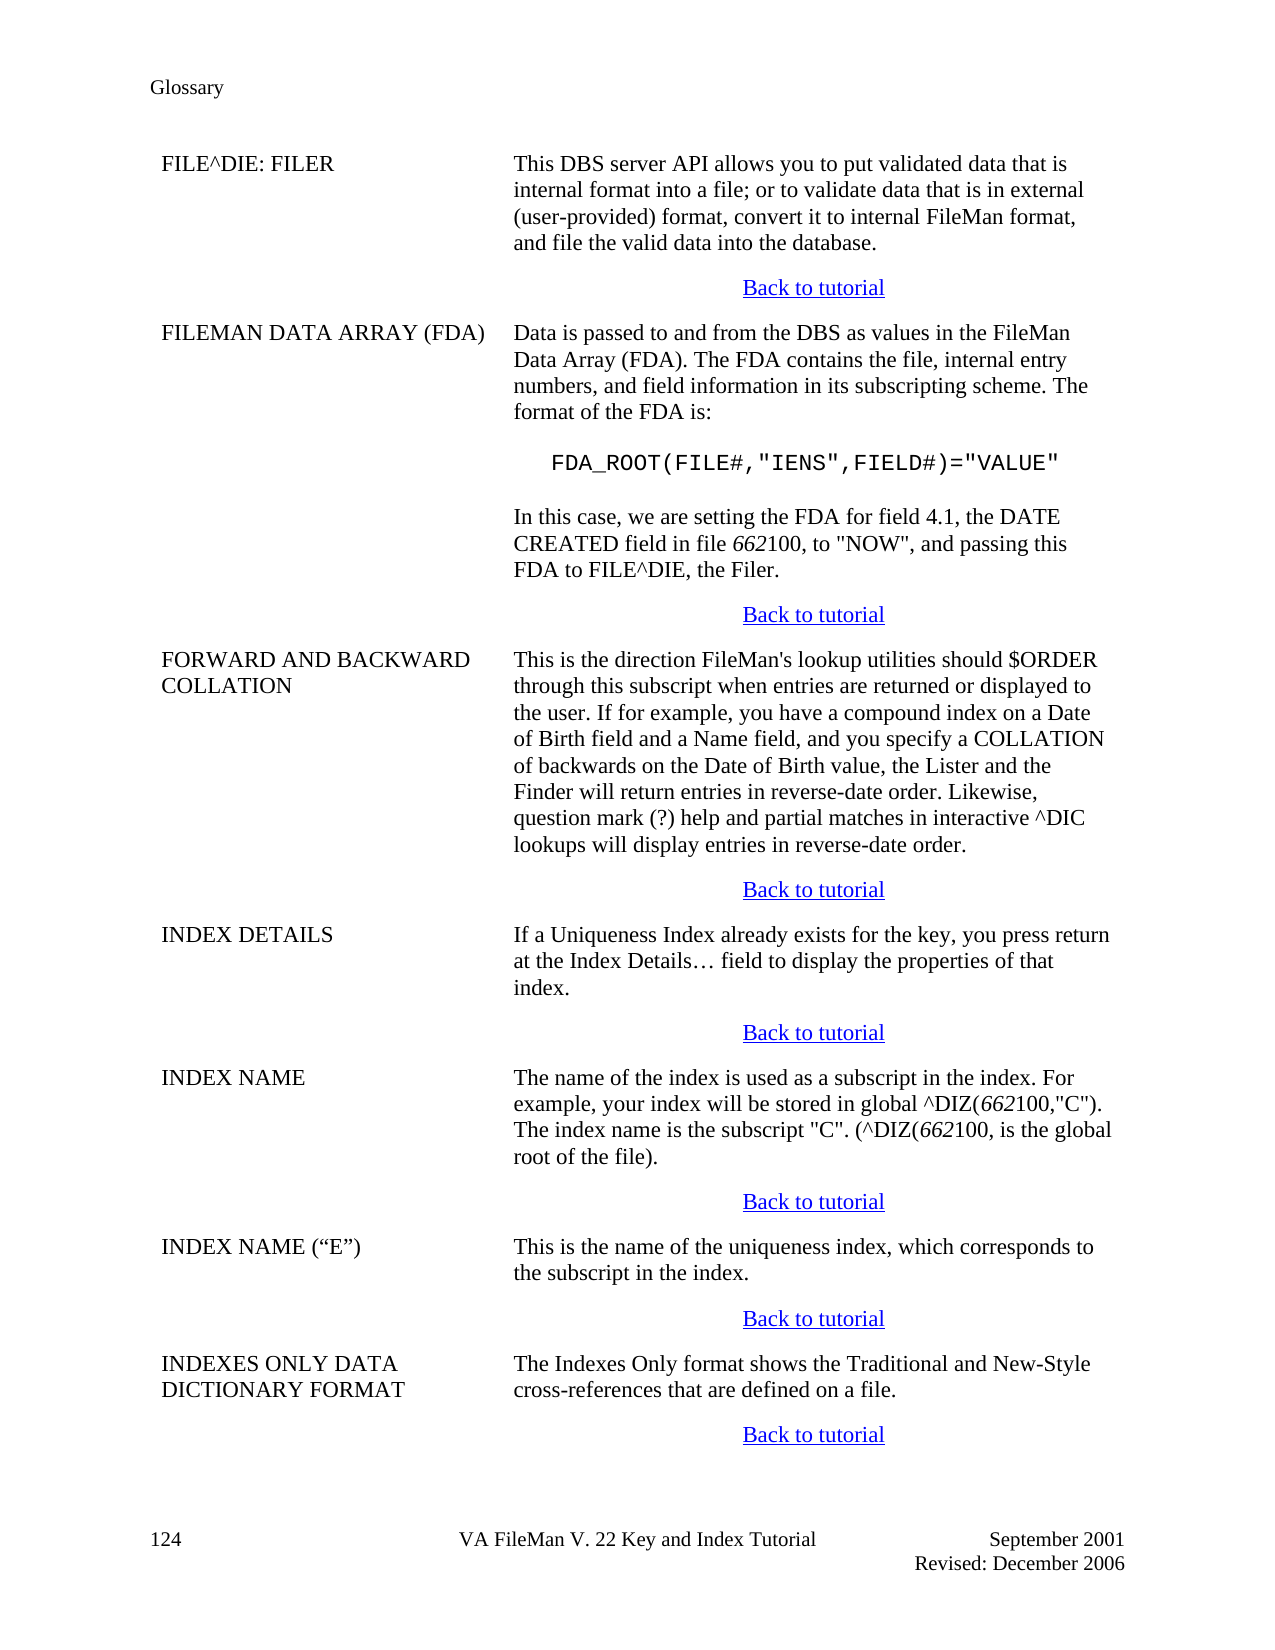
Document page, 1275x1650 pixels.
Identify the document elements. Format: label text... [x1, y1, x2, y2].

table_cell The Indexes Only format shows the Traditional and New-Style cross-references that are defined on a file. Back to tutorial [502, 1350, 1125, 1466]
table_cell INDEXES ONLY DATA DICTIONARY FORMAT [150, 1350, 502, 1466]
table_cell This is the direction FileMan's lookup utilities should $ORDER through this subscript when entries are returned or displayed to the user. If for example, you have a compound index on a Date of Birth field and a Name field, and you specify a COLLATION of backwards on the Date of Birth value, the Lister and the Finder will return entries in reverse-date order. Likewise, question mark (?) help and partial matches in interactive ^DIC lookups will display entries in reverse-date order. Back to tutorial [502, 646, 1125, 921]
table_cell FILEMAN DATA ARRAY (FDA) [150, 319, 502, 646]
table_cell INDEX DETAILS [150, 921, 502, 1064]
table_cell This DBS server API allows you to put validated data that is internal format into a file; or to validate data that is in external (user-provided) format, convert it to internal FileMan format, and file the valid data into the database. Back to tutorial [502, 150, 1125, 319]
table_cell If a Uniqueness Index already exists for the key, you press return at the Index Details… field to display the properties of that index. Back to tutorial [502, 921, 1125, 1064]
table_cell FILE^DIE: FILER [150, 150, 502, 319]
table_cell The name of the index is used as a subscript in the index. For example, your index will be stored in global ^DIZ(662100,"C"). The index name is the subscript "C". (^DIZ(662100, is the global root of the file). Back to tutorial [502, 1064, 1125, 1233]
table_cell INDEX NAME (“E”) [150, 1233, 502, 1350]
table_cell This is the name of the uniqueness index, which corresponds to the subscript in the index. Back to tutorial [502, 1233, 1125, 1350]
table_cell FORWARD AND BACKWARD COLLATION [150, 646, 502, 921]
table_cell Data is passed to and from the DBS as values in the FileMan Data Array (FDA). The FDA contains the file, internal entry numbers, and field information in its subscripting scheme. The format of the FDA is: FDA_ROOT(FILE#,"IENS",FIELD#)="VALUE" In this case, we are setting the FDA for field 4.1, the DATE CREATED field in file 662100, to "NOW", and passing this FDA to FILE^DIE, the Filer. Back to tutorial [502, 319, 1125, 646]
table_cell INDEX NAME [150, 1064, 502, 1233]
